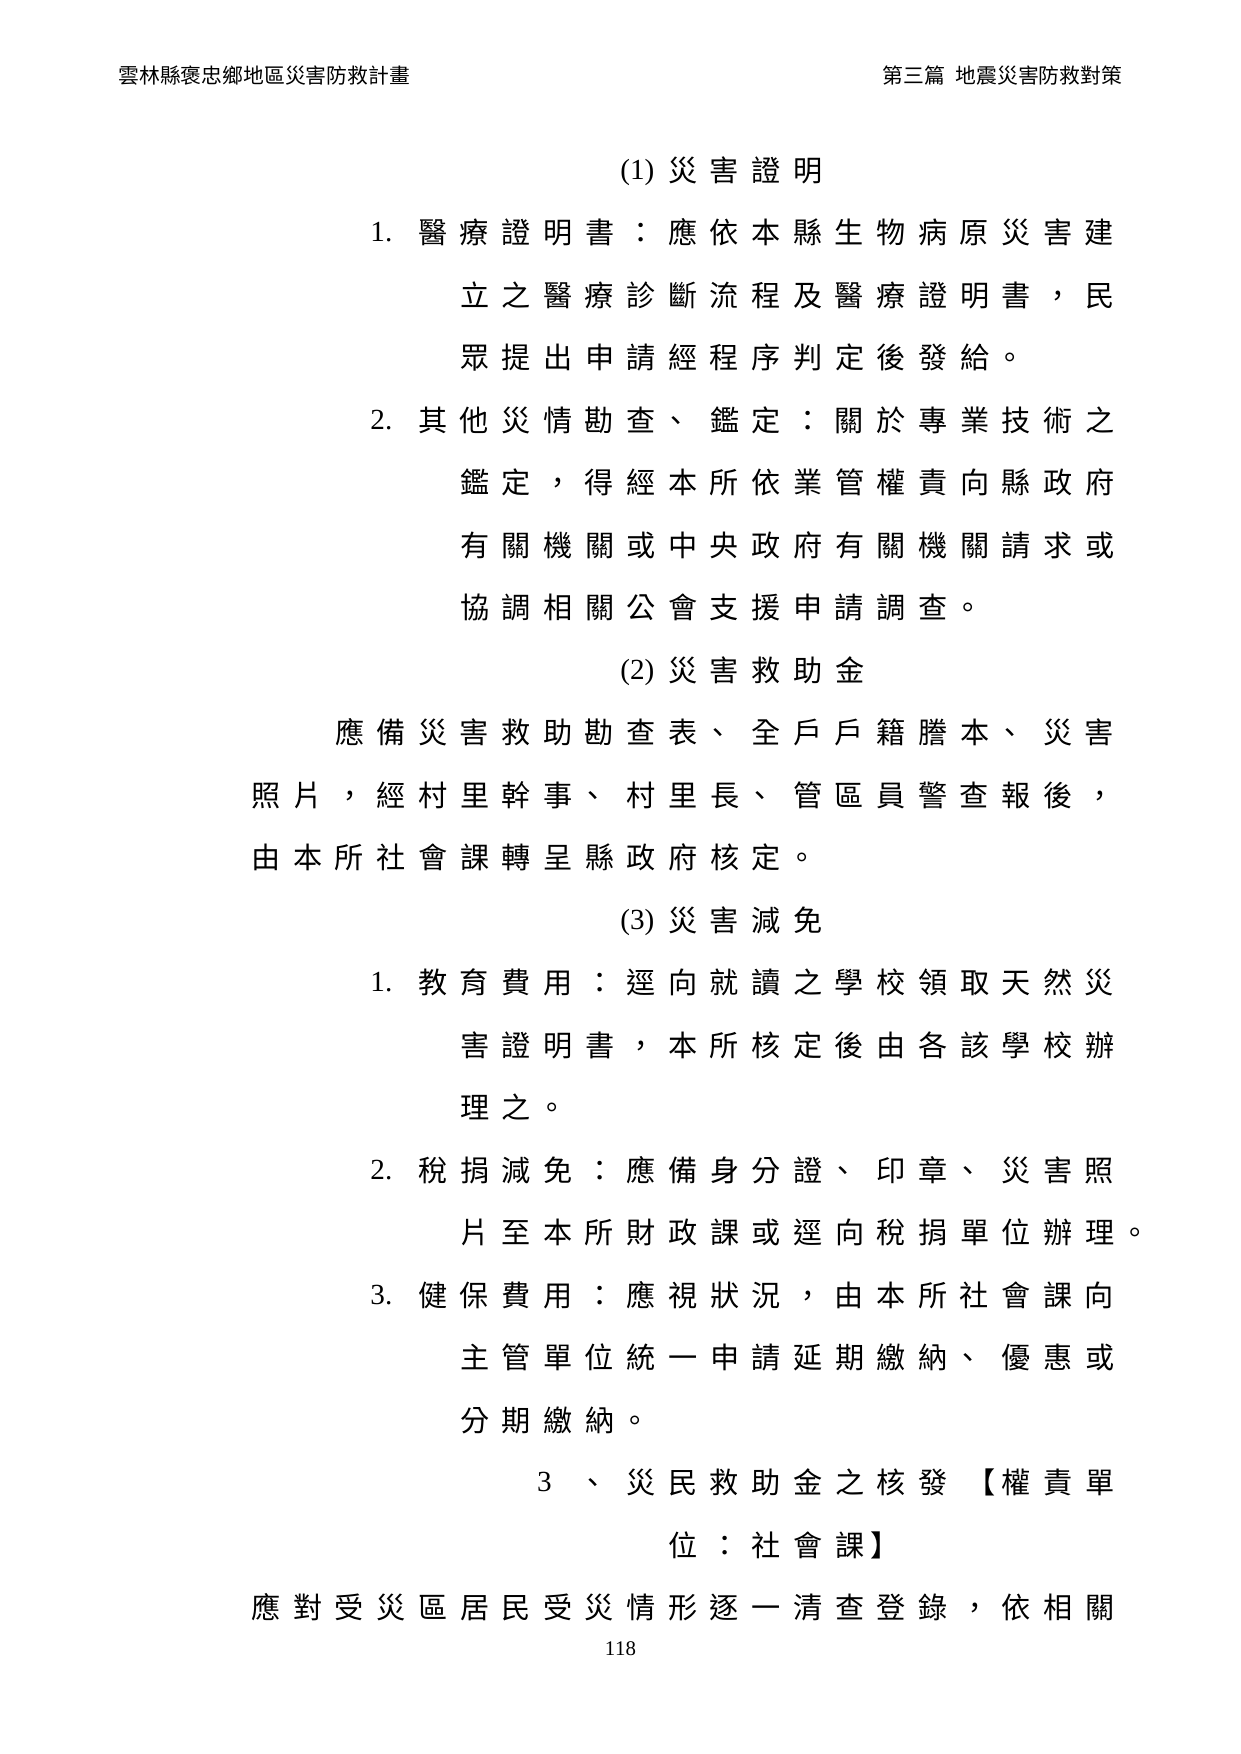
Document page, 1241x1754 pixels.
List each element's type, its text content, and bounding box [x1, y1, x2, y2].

list 其他災情勘查、鑑定：關於專業技術之鑑定，得經本所依業管權責向縣政府有關機關或中央政府有關機關請求或協調相關公會支援申請調查。 [355, 377, 1120, 627]
list 教育費用：逕向就讀之學校領取天然災害證明書，本所核定後由各該學校辦理之。 [355, 939, 1120, 1127]
list 災害救助金 [596, 627, 1120, 689]
list 災民救助金之核發【權責單位：社會課】 [534, 1439, 1120, 1564]
list 健保費用：應視狀況，由本所社會課向主管單位統一申請延期繳納、優惠或分期繳納。 [355, 1252, 1120, 1439]
text 應備災害救助勘查表、全戶戶籍謄本、災害照片，經村里幹事、村里長、管區員警查報後，由本所社會課轉呈縣政府核定。 [245, 689, 1120, 877]
list 災害減免 [596, 877, 1120, 939]
list 醫療證明書：應依本縣生物病原災害建立之醫療診斷流程及醫療證明書，民眾提出申請經程序判定後發給。 [355, 189, 1120, 377]
list 災害證明 [596, 127, 1120, 189]
list 稅捐減免：應備身分證、印章、災害照片至本所財政課或逕向稅捐單位辦理。 [355, 1127, 1120, 1252]
text 應對受災區居民受災情形逐一清查登錄，依相關 [183, 1564, 1120, 1627]
